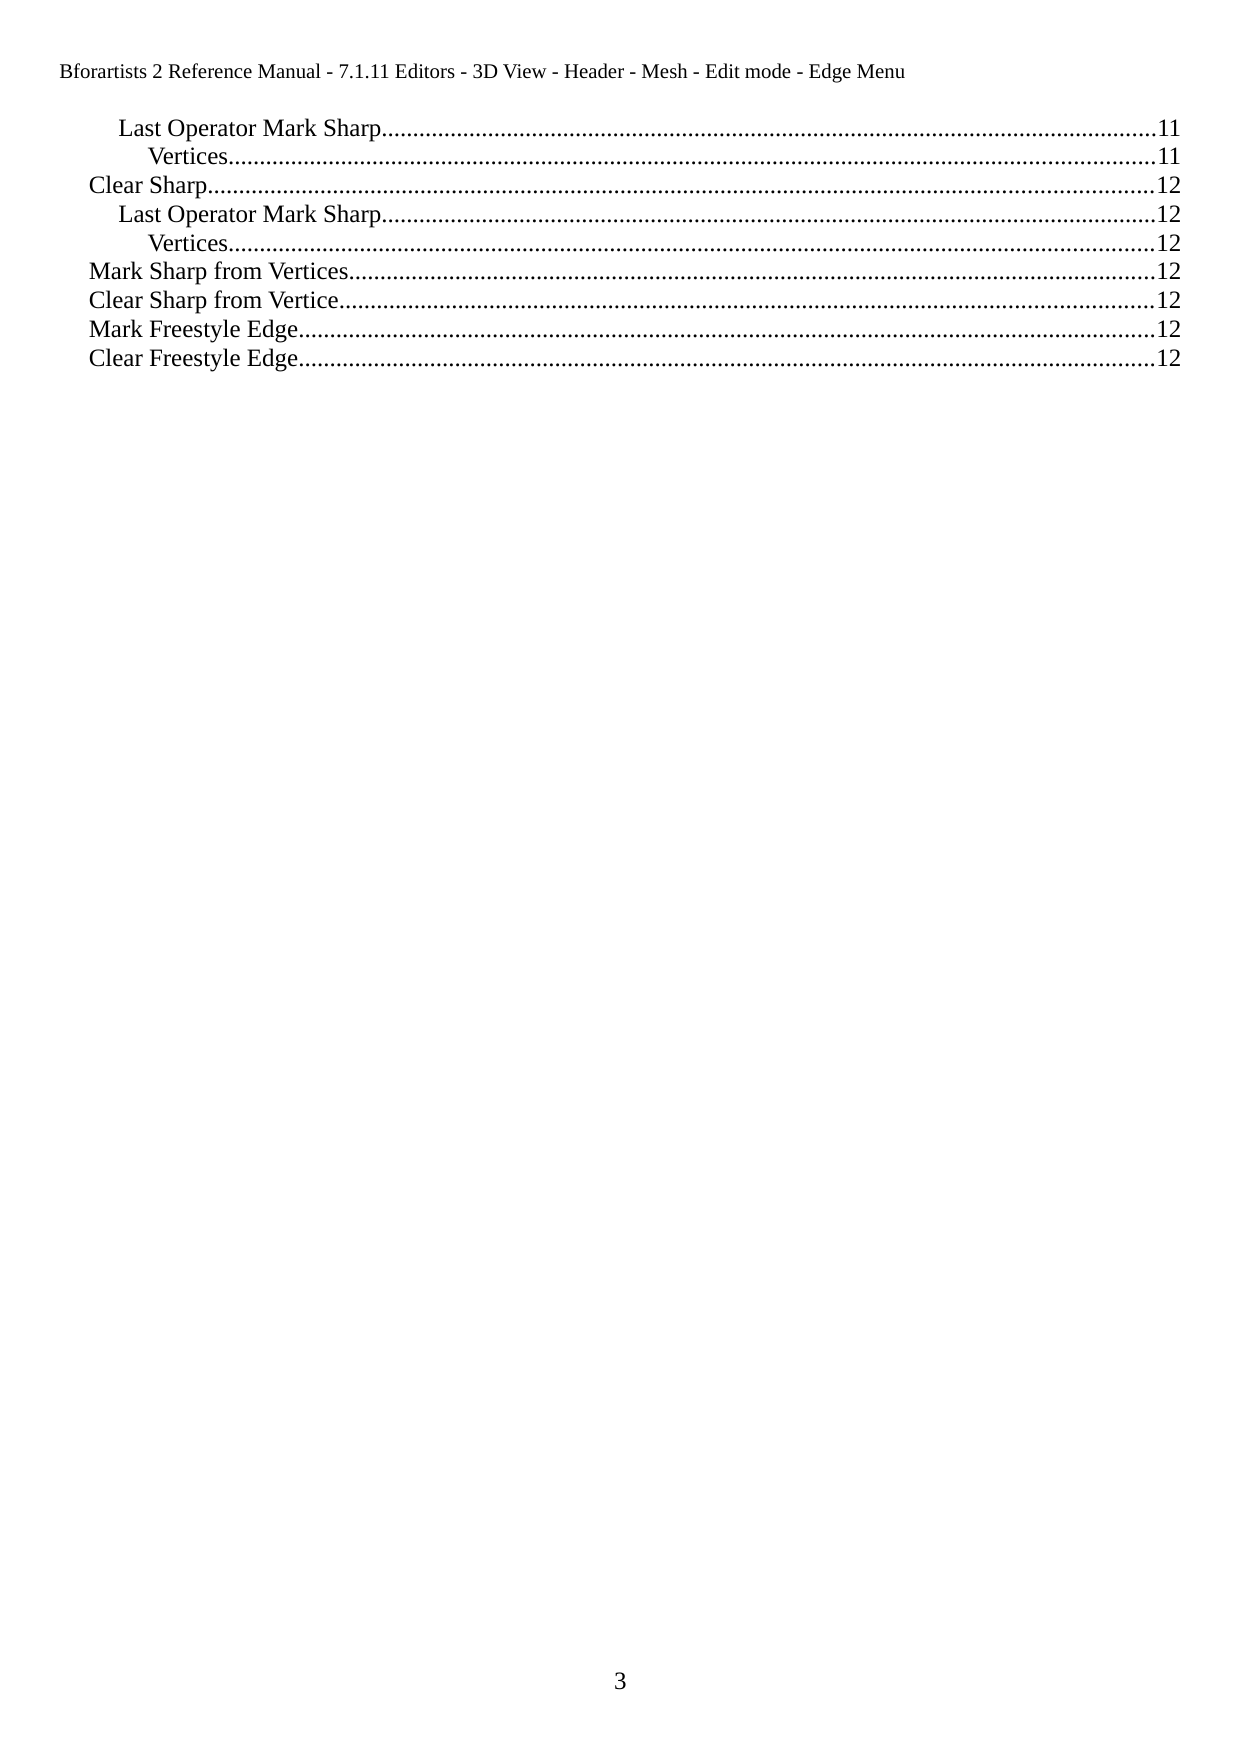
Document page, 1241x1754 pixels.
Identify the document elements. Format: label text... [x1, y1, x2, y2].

text Last Operator Mark Sharp 11 [118, 113, 1181, 141]
text Clear Sharp 12 [88, 170, 1181, 199]
text Last Operator Mark Sharp 12 [118, 199, 1181, 228]
text Mark Freestyle Edge 12 [88, 314, 1181, 343]
text Vertices 12 [147, 228, 1181, 256]
text Vertices 11 [147, 141, 1181, 170]
text Mark Sharp from Vertices 12 [88, 256, 1181, 285]
text Clear Sharp from Vertice 12 [88, 285, 1181, 314]
text Clear Freestyle Edge 12 [88, 343, 1181, 371]
